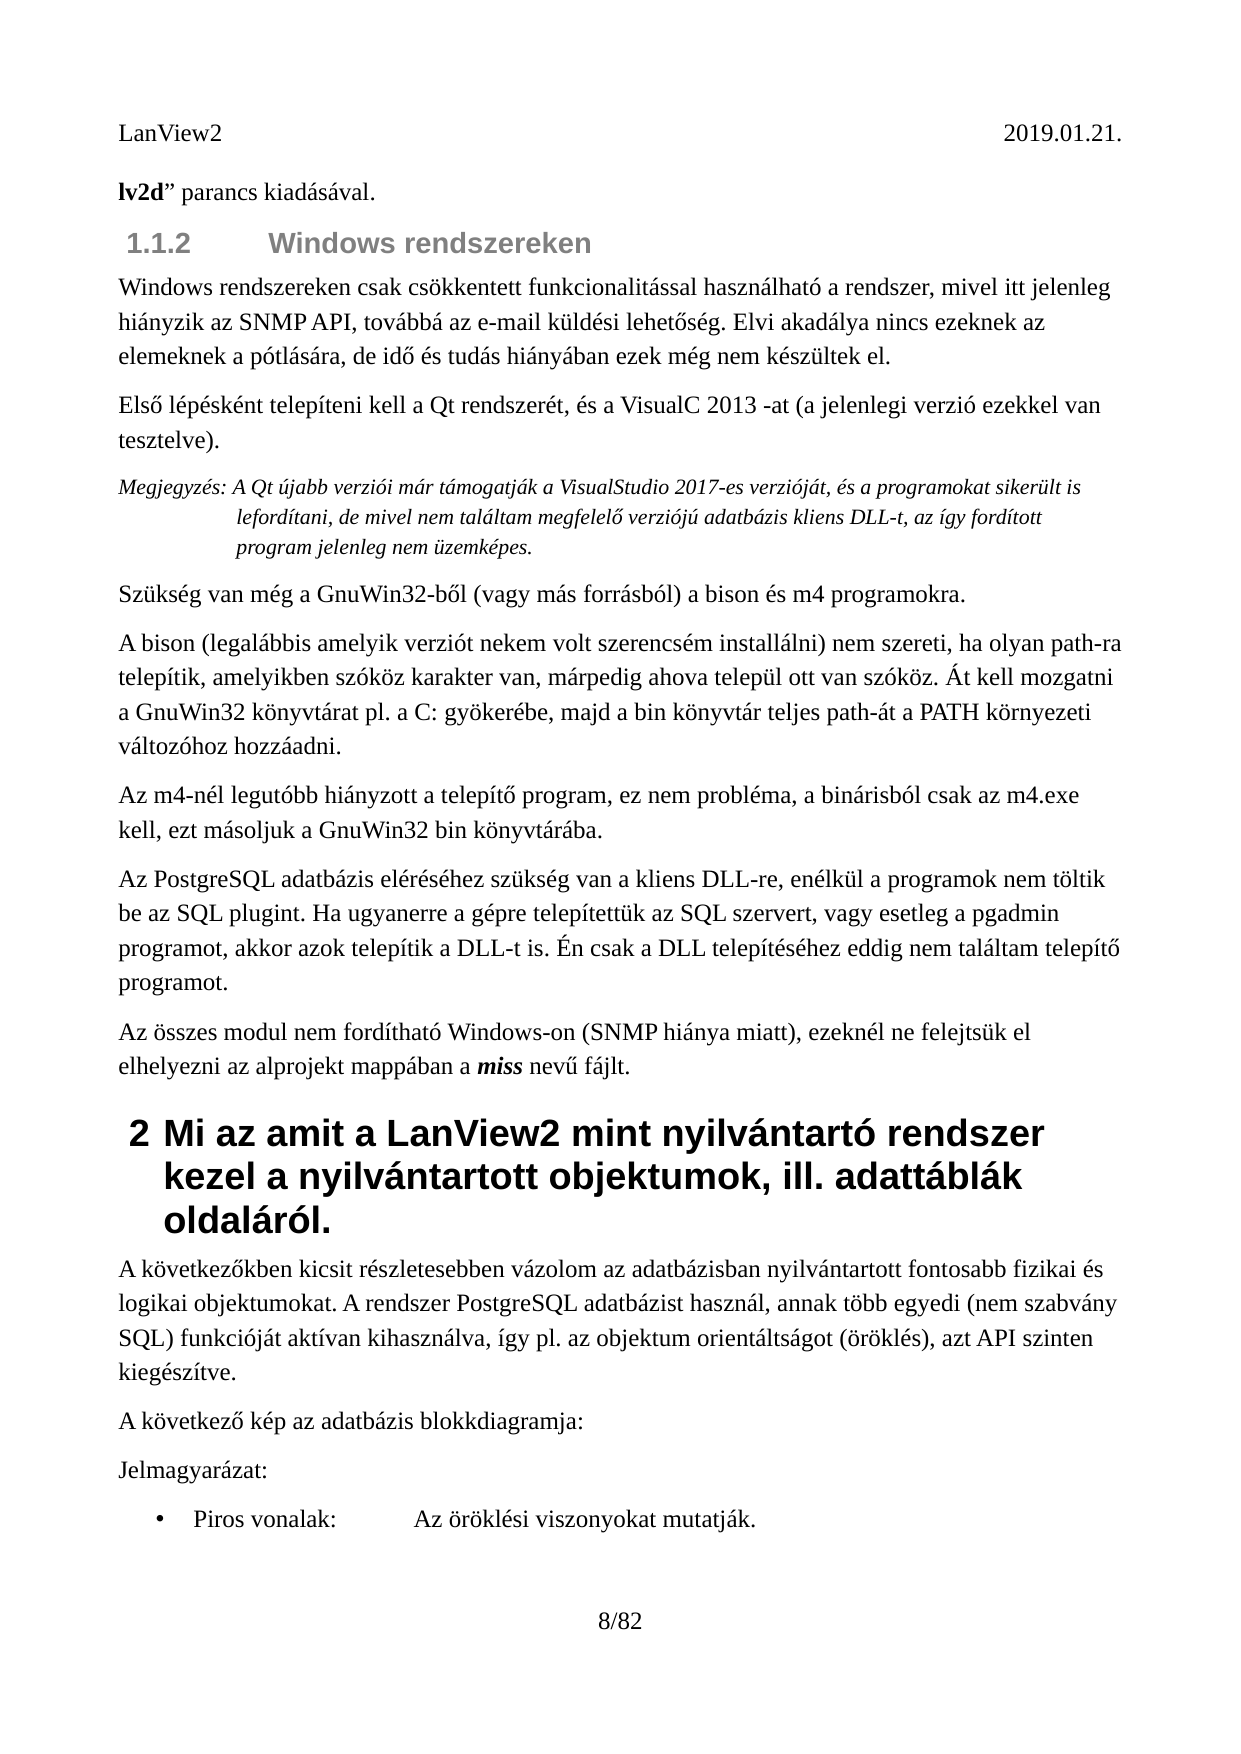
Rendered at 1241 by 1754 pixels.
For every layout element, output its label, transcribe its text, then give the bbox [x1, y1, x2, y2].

text A bison (legalábbis amelyik verziót nekem volt szerencsém installálni) nem szereti, ha olyan path-ra telepítik, amelyikben szóköz karakter van, márpedig ahova települ ott van szóköz. Át kell mozgatni a GnuWin32 könyvtárat pl. a C: gyökerébe, majd a bin könyvtár teljes path-át a PATH környezeti változóhoz hozzáadni. [118, 628, 1122, 760]
text Szükség van még a GnuWin32-ből (vagy más forrásból) a bison és m4 programokra. [118, 579, 1122, 608]
text Megjegyzés: A Qt újabb verziói már támogatják a VisualStudio 2017-es verzióját, és a programokat sikerült is lefordítani, de mivel nem találtam megfelelő verziójú adatbázis kliens DLL-t, az így fordított program jelenleg nem üzemképes. [118, 474, 1122, 559]
subtitle Windows rendszereken [118, 226, 1122, 260]
text Az m4-nél legutóbb hiányzott a telepítő program, ez nem probléma, a binárisból csak az m4.exe kell, ezt másoljuk a GnuWin32 bin könyvtárába. [118, 781, 1122, 844]
list Piros vonalak: Az öröklési viszonyokat mutatják. [156, 1504, 1122, 1533]
subtitle Mi az amit a LanView2 mint nyilvántartó rendszer kezel a nyilvántartott objektumok, ill. adattáblák oldaláról. [118, 1111, 1122, 1241]
text Az PostgreSQL adatbázis eléréséhez szükség van a kliens DLL-re, enélkül a programok nem töltik be az SQL plugint. Ha ugyanerre a gépre telepítettük az SQL szervert, vagy esetleg a pgadmin programot, akkor azok telepítik a DLL-t is. Én csak a DLL telepítéséhez eddig nem találtam telepítő programot. [118, 864, 1122, 996]
text Jelmagyarázat: [118, 1456, 1122, 1484]
text A következő kép az adatbázis blokkdiagramja: [118, 1406, 1122, 1435]
text Első lépésként telepíteni kell a Qt rendszerét, és a VisualC 2013 -at (a jelenlegi verzió ezekkel van tesztelve). [118, 390, 1122, 453]
text A következőkben kicsit részletesebben vázolom az adatbázisban nyilvántartott fontosabb fizikai és logikai objektumokat. A rendszer PostgreSQL adatbázist használ, annak több egyedi (nem szabvány SQL) funkcióját aktívan kihasználva, így pl. az objektum orientáltságot (öröklés), azt API szinten kiegészítve. [118, 1254, 1122, 1386]
text Windows rendszereken csak csökkentett funkcionalitással használható a rendszer, mivel itt jelenleg hiányzik az SNMP API, továbbá az e-mail küldési lehetőség. Elvi akadálya nincs ezeknek az elemeknek a pótlására, de idő és tudás hiányában ezek még nem készültek el. [118, 272, 1122, 370]
text Az összes modul nem fordítható Windows-on (SNMP hiánya miatt), ezeknél ne felejtsük el elhelyezni az alprojekt mappában a miss nevű fájlt. [118, 1017, 1122, 1080]
text lv2d” parancs kiadásával. [118, 177, 1122, 206]
